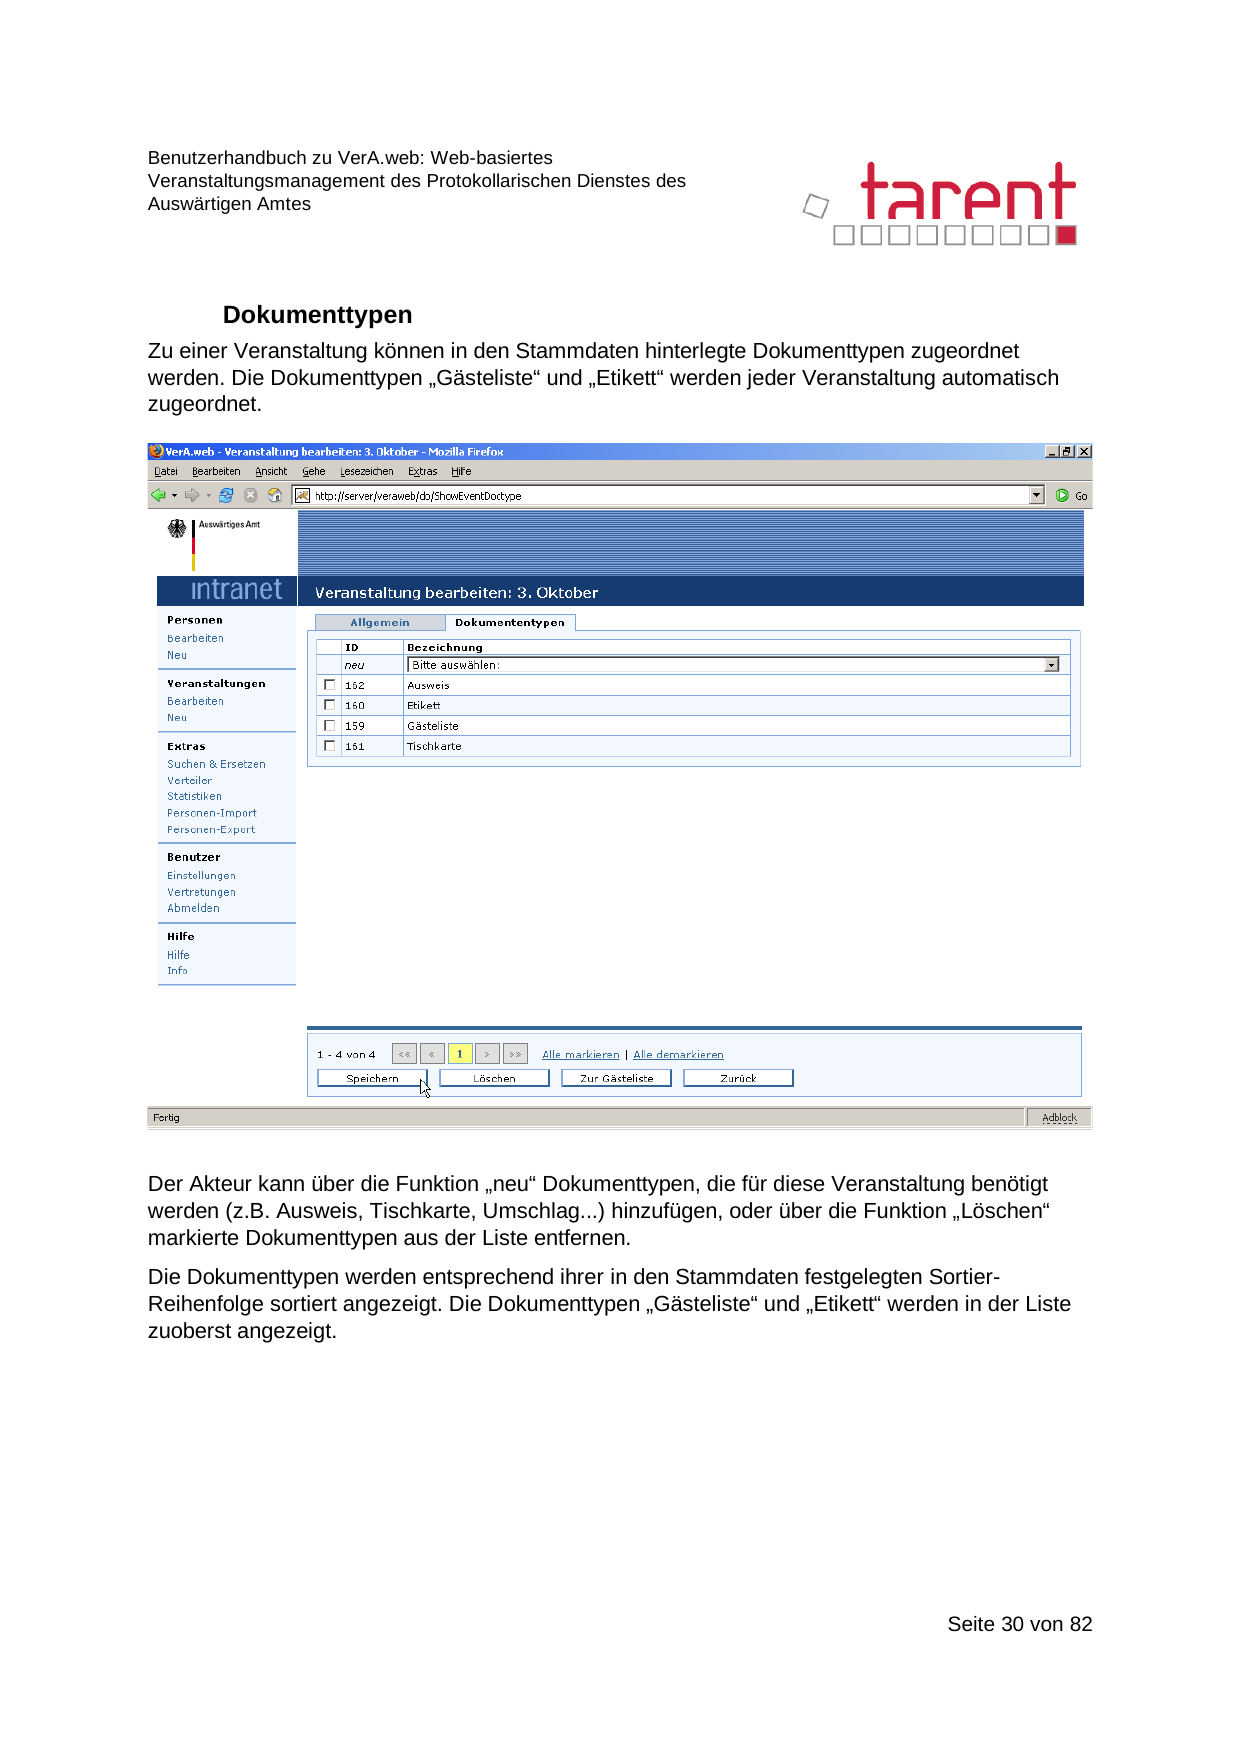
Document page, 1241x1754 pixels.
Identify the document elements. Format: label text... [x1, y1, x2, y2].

subtitle Dokumenttypen [148, 301, 1092, 329]
text Zu einer Veranstaltung können in den Stammdaten hinterlegte Dokumenttypen zugeordnet werden. Die Dokumenttypen „Gästeliste“ und „Etikett“ werden jeder Veranstaltung automatisch zugeordnet. [148, 338, 1092, 443]
picture [147, 443, 1093, 1130]
picture [790, 151, 1091, 255]
text Die Dokumenttypen werden entsprechend ihrer in den Stammdaten festgelegten Sortier-Reihenfolge sortiert angezeigt. Die Dokumenttypen „Gästeliste“ und „Etikett“ werden in der Liste zuoberst angezeigt. [148, 1264, 1092, 1343]
text Der Akteur kann über die Funktion „neu“ Dokumenttypen, die für diese Veranstaltung benötigt werden (z.B. Ausweis, Tischkarte, Umschlag...) hinzufügen, oder über die Funktion „Löschen“ markierte Dokumenttypen aus der Liste entfernen. [148, 1171, 1092, 1250]
